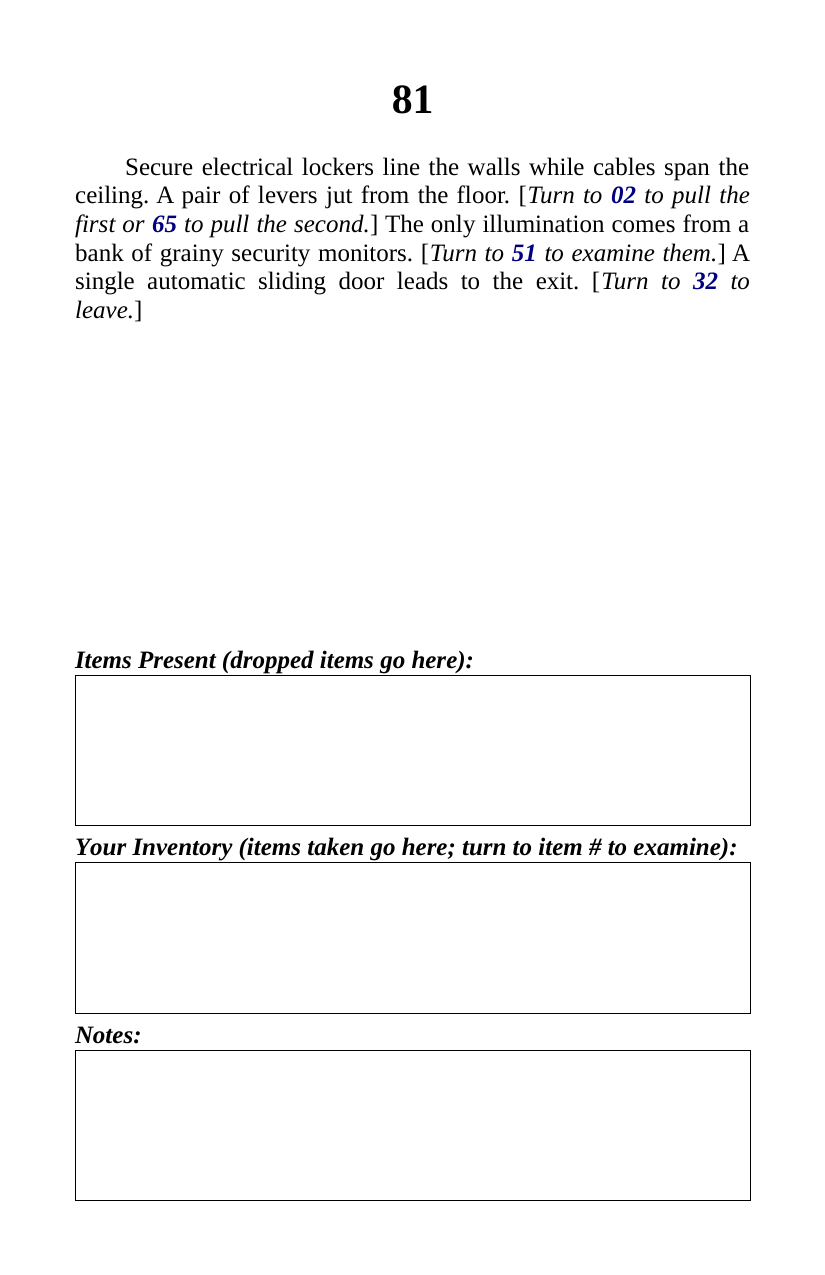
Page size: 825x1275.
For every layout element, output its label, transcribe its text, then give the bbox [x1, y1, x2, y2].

text 81 [75, 75, 750, 123]
text Secure electrical lockers line the walls while cables span the ceiling. A pair of levers jut from the floor. [Turn to 02 to pull the first or 65 to pull the second.] The only illumination comes from a bank of grainy security monitors. [Turn to 51 to examine them.] A single automatic sliding door leads to the exit. [Turn to 32 to leave.] [75, 152, 750, 324]
